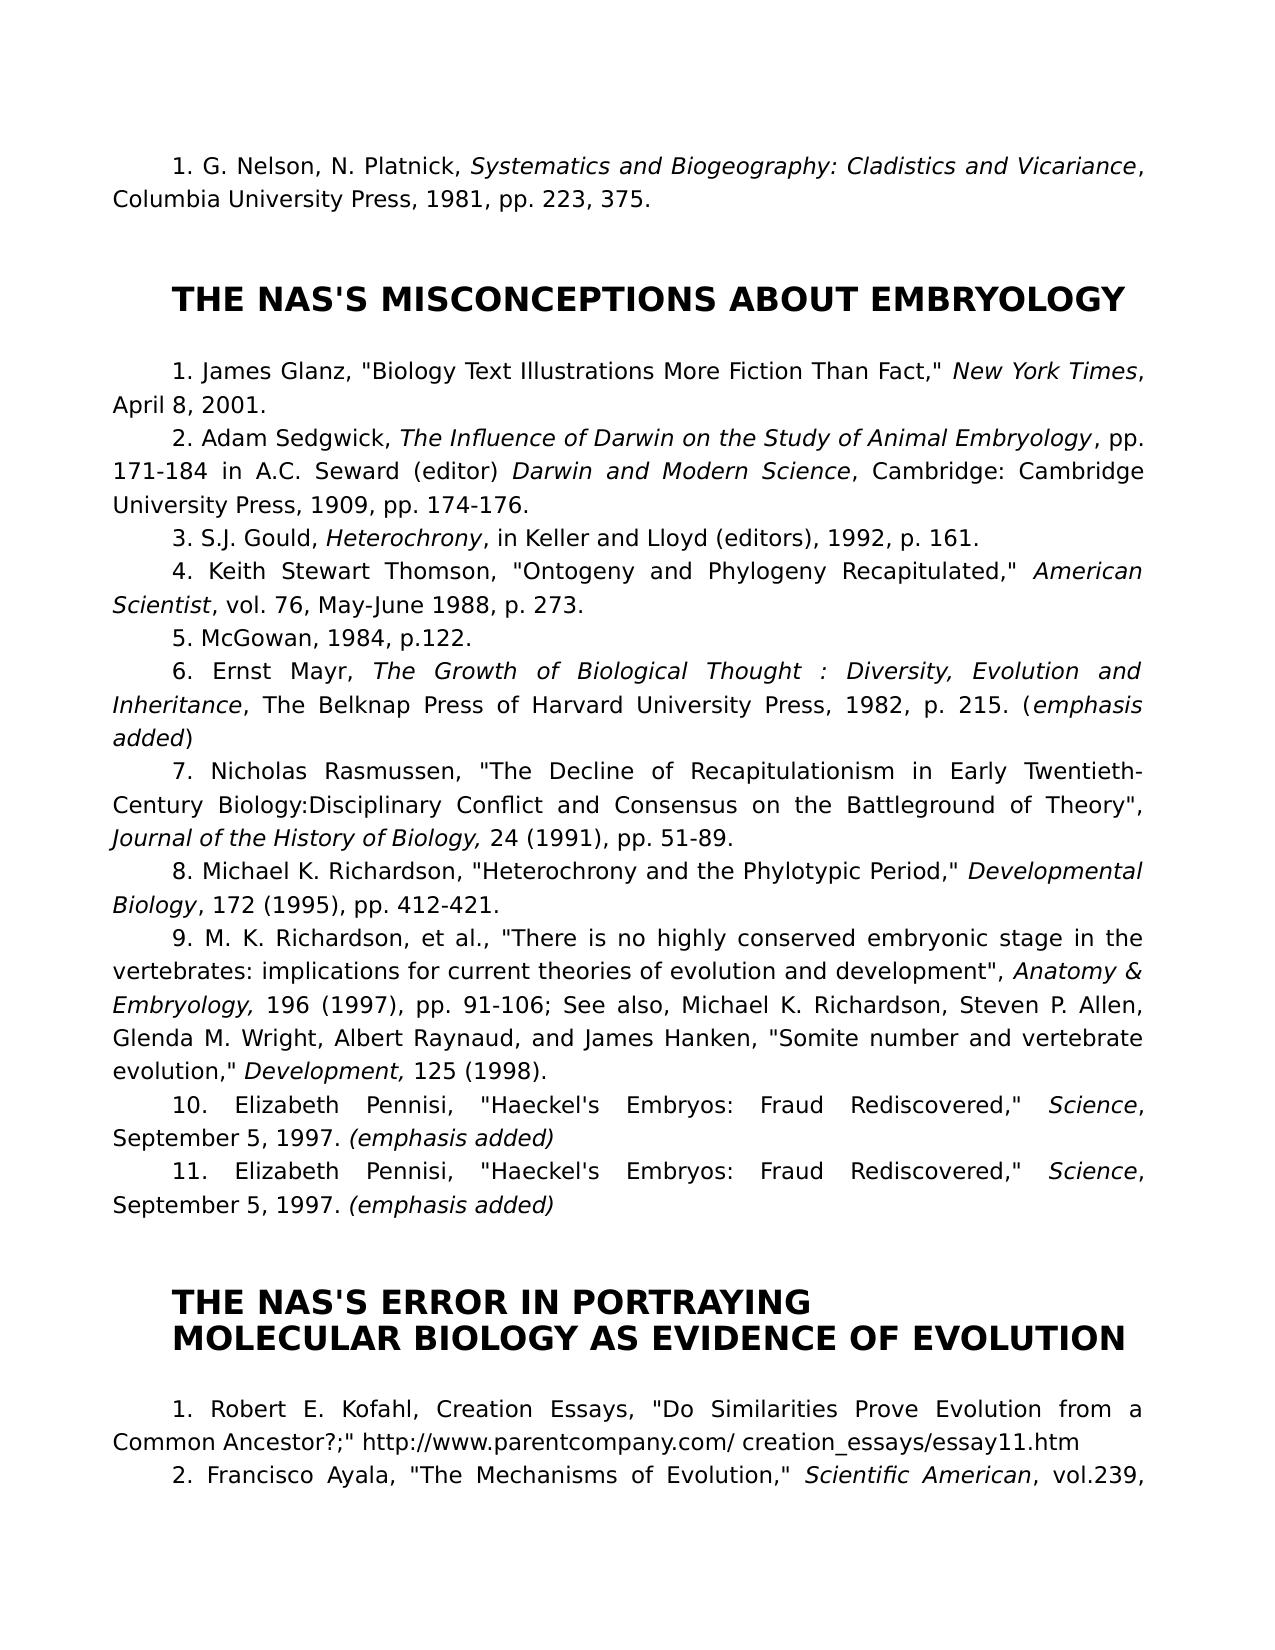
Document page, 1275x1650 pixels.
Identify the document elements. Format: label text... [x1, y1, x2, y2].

text MOLECULAR BIOLOGY AS EVIDENCE OF EVOLUTION [112, 1322, 1145, 1357]
text 9. M. K. Richardson, et al., "There is no highly conserved embryonic stage in the vertebrates: implications for current theories of evolution and development", Anatomy & Embryology, 196 (1997), pp. 91-106; See also, Michael K. Richardson, Steven P. Allen, Glenda M. Wright, Albert Raynaud, and James Hanken, "Somite number and vertebrate evolution," Development, 125 (1998). [112, 920, 1145, 1086]
text 2. Francisco Ayala, "The Mechanisms of Evolution," Scientific American, vol.239, [112, 1457, 1145, 1491]
text 1. G. Nelson, N. Platnick, Systematics and Biogeography: Cladistics and Vicariance, Columbia University Press, 1981, pp. 223, 375. [112, 148, 1145, 214]
text 6. Ernst Mayr, The Growth of Biological Thought : Diversity, Evolution and Inheritance, The Belknap Press of Harvard University Press, 1982, p. 215. (emphasis added) [112, 653, 1145, 753]
text 10. Elizabeth Pennisi, "Haeckel's Embryos: Fraud Rediscovered," Science, September 5, 1997. (emphasis added) [112, 1086, 1145, 1153]
text 3. S.J. Gould, Heterochrony, in Keller and Lloyd (editors), 1992, p. 161. [112, 520, 1145, 553]
text 8. Michael K. Richardson, "Heterochrony and the Phylotypic Period," Developmental Biology, 172 (1995), pp. 412-421. [112, 853, 1145, 920]
text 5. McGowan, 1984, p.122. [112, 620, 1145, 653]
text THE NAS'S ERROR IN PORTRAYING [112, 1286, 1145, 1322]
text 7. Nicholas Rasmussen, "The Decline of Recapitulationism in Early Twentieth-Century Biology:Disciplinary Conflict and Consensus on the Battleground of Theory", Journal of the History of Biology, 24 (1991), pp. 51-89. [112, 753, 1145, 853]
text 4. Keith Stewart Thomson, "Ontogeny and Phylogeny Recapitulated," American Scientist, vol. 76, May-June 1988, p. 273. [112, 553, 1145, 620]
text 2. Adam Sedgwick, The Influence of Darwin on the Study of Animal Embryology, pp. 171-184 in A.C. Seward (editor) Darwin and Modern Science, Cambridge: Cambridge University Press, 1909, pp. 174-176. [112, 420, 1145, 520]
text 1. Robert E. Kofahl, Creation Essays, "Do Similarities Prove Evolution from a Common Ancestor?;" http://www.parentcompany.com/ creation_essays/essay11.htm [112, 1391, 1145, 1457]
text 11. Elizabeth Pennisi, "Haeckel's Embryos: Fraud Rediscovered," Science, September 5, 1997. (emphasis added) [112, 1153, 1145, 1220]
text 1. James Glanz, "Biology Text Illustrations More Fiction Than Fact," New York Times, April 8, 2001. [112, 353, 1145, 420]
text THE NAS'S MISCONCEPTIONS ABOUT EMBRYOLOGY [112, 281, 1145, 320]
